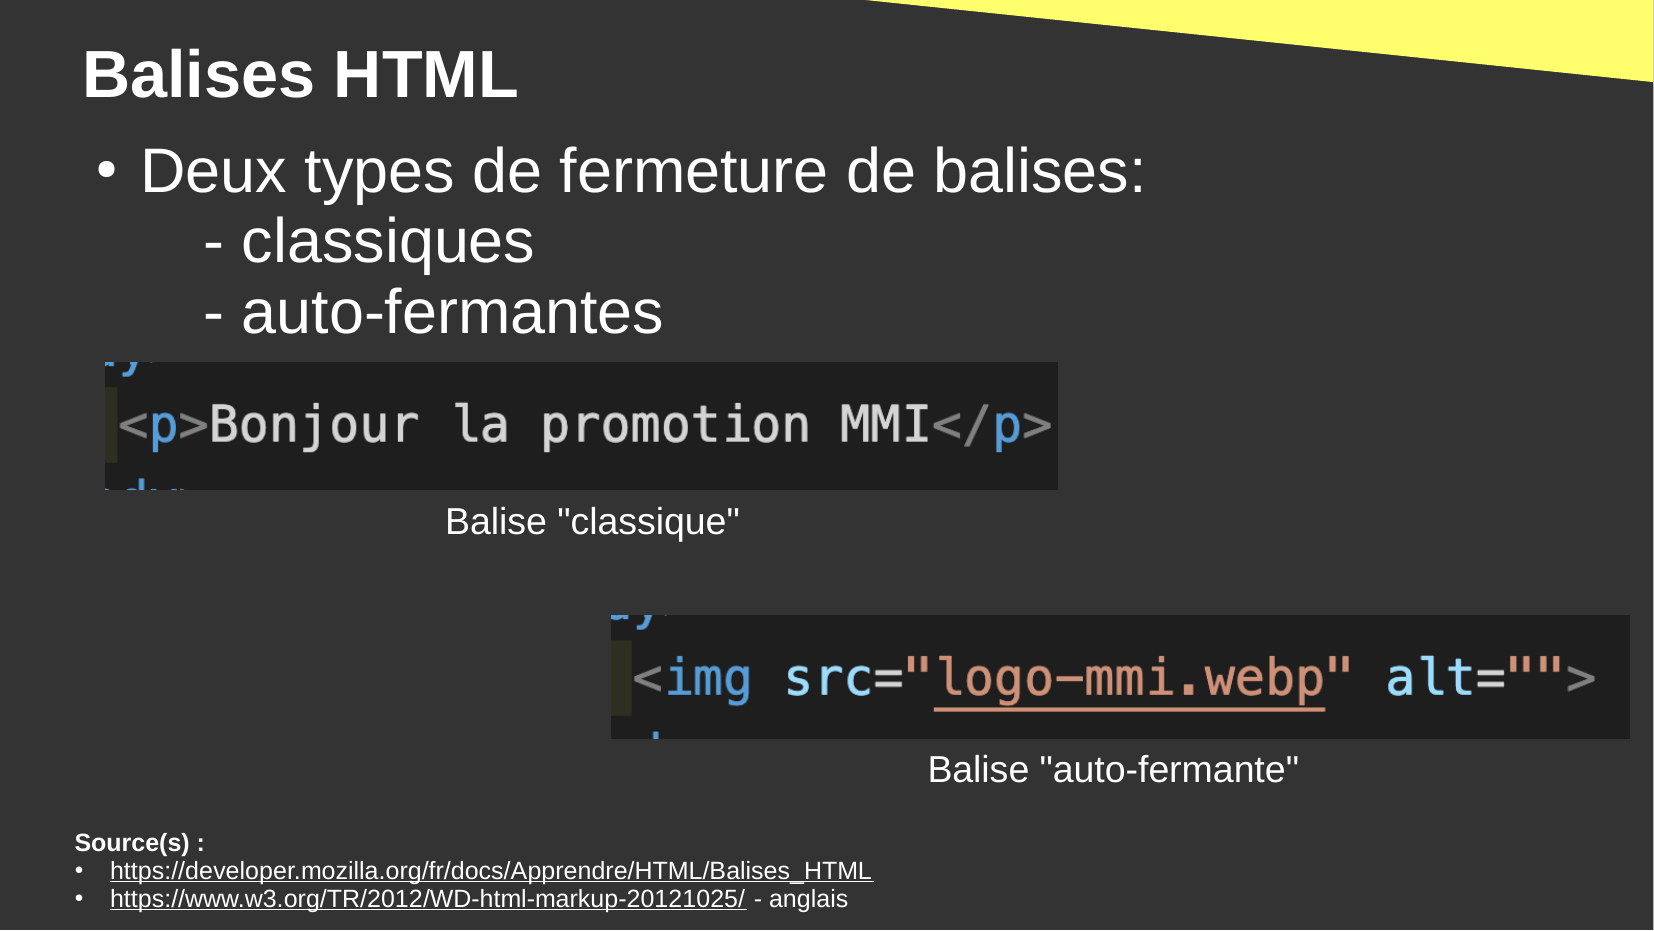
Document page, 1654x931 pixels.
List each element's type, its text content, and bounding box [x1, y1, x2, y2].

text_box Balise "classique" [398, 493, 787, 573]
list Deux types de fermeture de balises: - classiques - auto-fermantes [80, 135, 1569, 349]
picture [105, 362, 1058, 490]
text_box Source(s) : https://developer.mozilla.org/fr/docs/Apprendre/HTML/Balises_HTML https://www.w3.org/TR/2012/WD-html-markup-20121025/ - anglais [59, 821, 1545, 921]
title Balises HTML [82, 36, 1571, 114]
picture [611, 615, 1630, 739]
text_box Balise "auto-fermante" [878, 741, 1349, 799]
text_box [865, 0, 1654, 83]
